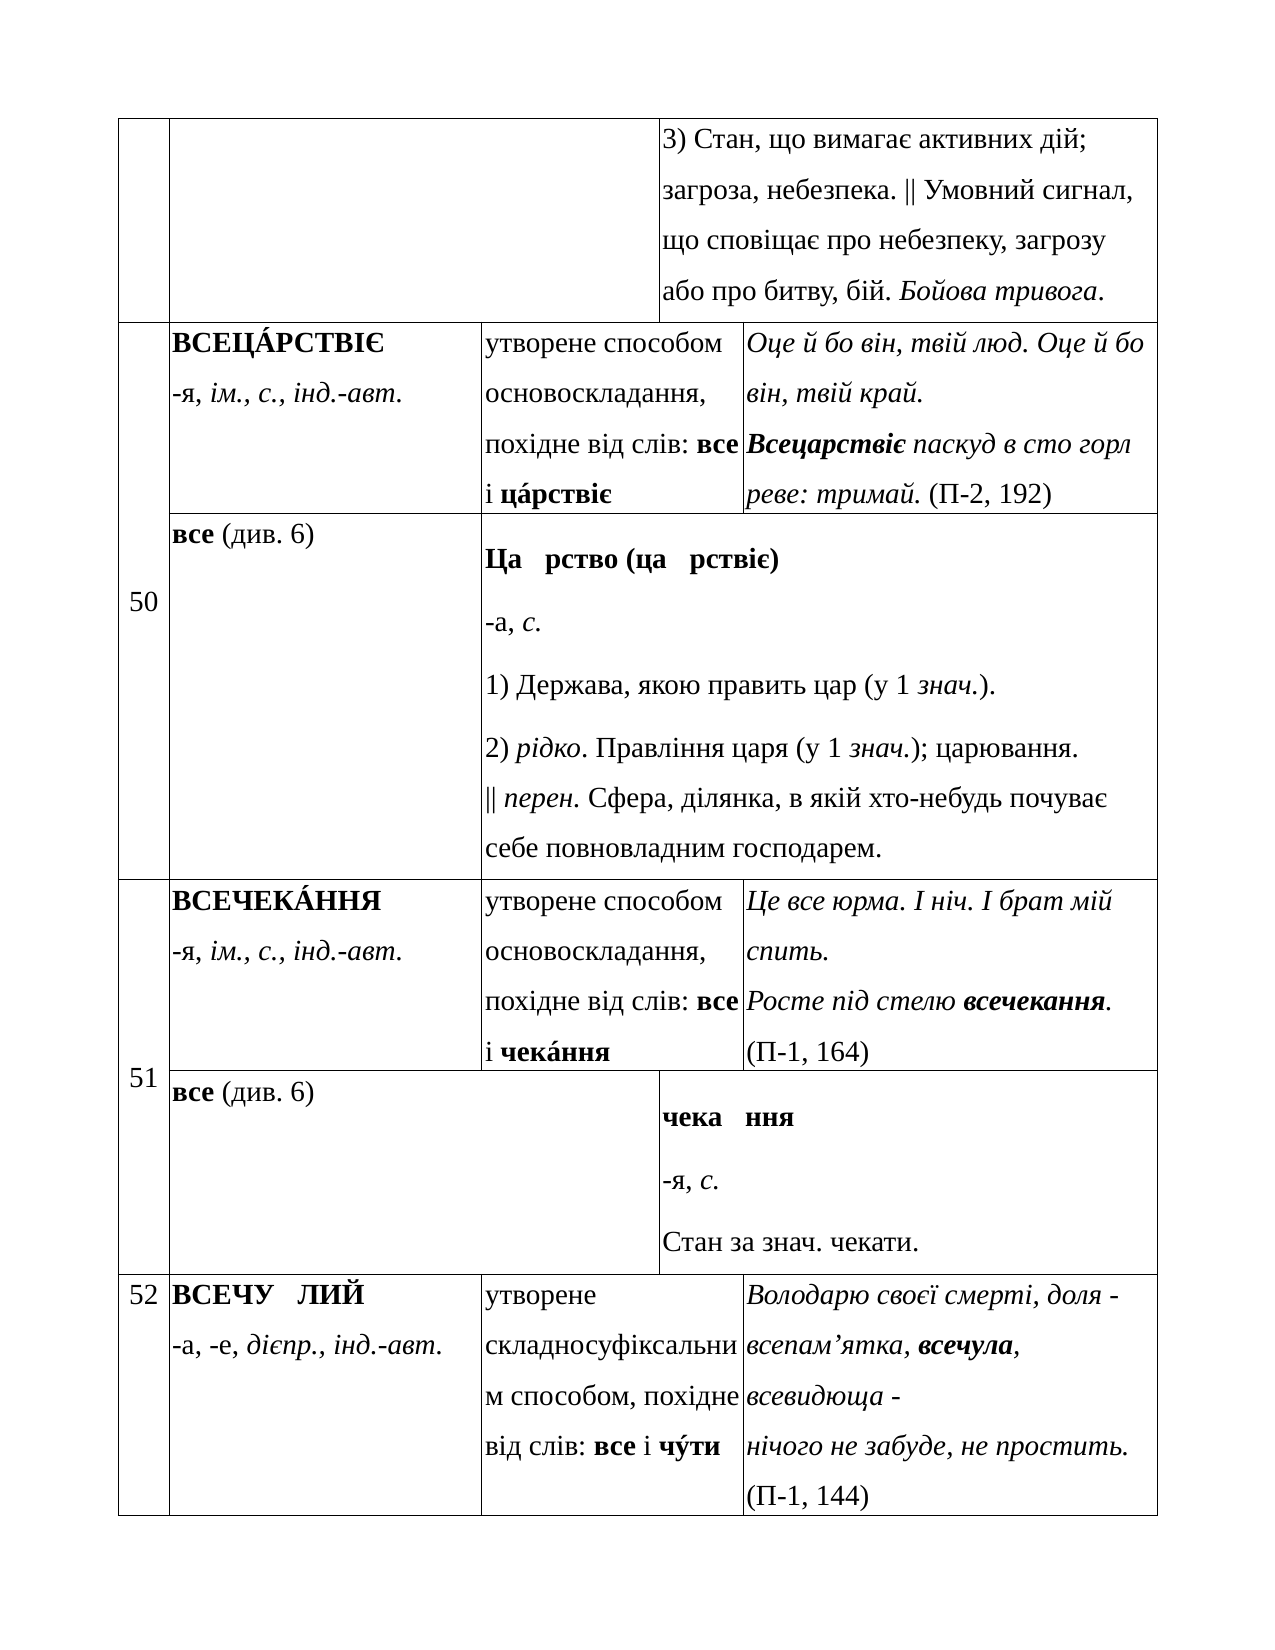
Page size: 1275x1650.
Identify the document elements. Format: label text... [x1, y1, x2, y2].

table_cell 3) Стан, що вимагає активних дій; загроза, небезпека. || Умовний сигнал, що сповіщає про небезпеку, загрозу або про битву, бій. Бойова тривога. [660, 119, 1157, 322]
table_cell Всечекáння -я, ім., с., інд.-авт. [170, 880, 481, 1070]
table_cell Володарю своєї смерті, доля - всепам’ятка, всечула, всевидюща - нічого не забуде, не простить. (П‑1, 144) [744, 1275, 1157, 1515]
table_cell Царство (царствіє) -а, с. 1) Держава, якою править цар (у 1 знач.). 2) рідко. Правління царя (у 1 знач.); царювання. || перен. Сфера, ділянка, в якій хто-небудь почуває себе повновладним господарем. [482, 514, 1157, 879]
table_cell Оце й бо він, твій люд. Оце й бо він, твій край. Всецарствіє паскуд в сто горл реве: тримай. (П‑2, 192) [744, 323, 1157, 513]
table_cell [119, 119, 169, 322]
table_cell утворене способом основоскладання, похідне від слів: все і цáрствіє [482, 323, 743, 513]
table_cell Всечулий -а, -е, дієпр., інд.-авт. [170, 1275, 481, 1515]
table_cell утворене складносуфіксальним способом, похідне від слів: все і чýти [482, 1275, 743, 1515]
table_cell 50 [119, 323, 169, 879]
table_cell все (див. 6) [170, 1071, 659, 1274]
table_cell 51 [119, 880, 169, 1274]
table_cell [170, 119, 659, 322]
table_cell все (див. 6) [170, 514, 481, 879]
table_cell чекання -я, с. Стан за знач. чекати. [660, 1071, 1157, 1274]
table_cell Це все юрма. І ніч. І брат мій спить. Росте під стелю всечекання. (П‑1, 164) [744, 880, 1157, 1070]
table_cell 52 [119, 1275, 169, 1515]
table_cell утворене способом основоскладання, похідне від слів: все і чекáння [482, 880, 743, 1070]
table_cell Всецáрствіє -я, ім., с., інд.-авт. [170, 323, 481, 513]
